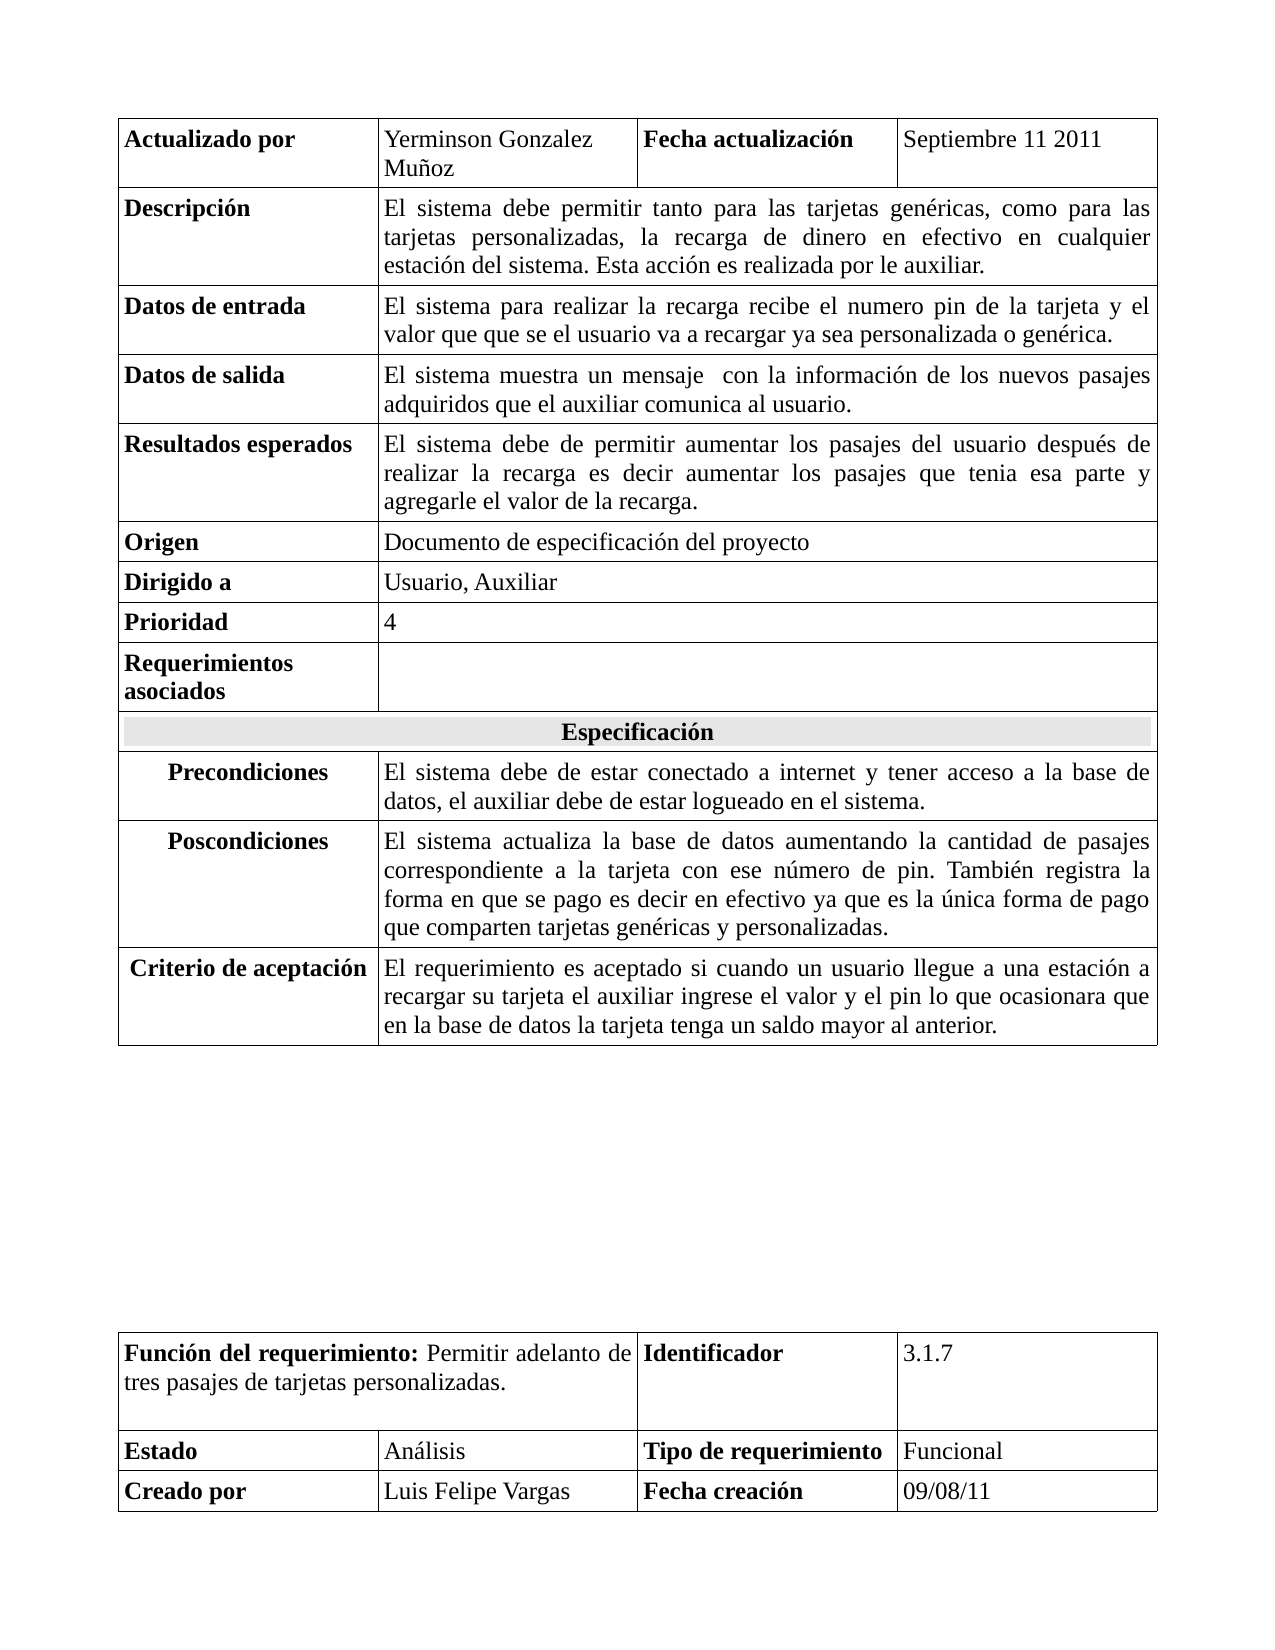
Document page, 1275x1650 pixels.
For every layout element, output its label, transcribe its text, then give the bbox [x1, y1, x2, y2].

table_cell Luis Felipe Vargas [379, 1471, 637, 1511]
table_cell Datos de entrada [119, 286, 378, 354]
table_cell Fecha actualización [638, 119, 897, 187]
table_cell Análisis [379, 1431, 637, 1470]
table_cell Yerminson Gonzalez Muñoz [379, 119, 637, 187]
table_cell Criterio de aceptación [119, 948, 378, 1045]
table_cell 4 [379, 603, 1157, 642]
table_header Función del requerimiento: Permitir adelanto de tres pasajes de tarjetas personalizadas. [119, 1333, 637, 1430]
table_cell Origen [119, 522, 378, 561]
table_cell Especificación [119, 712, 1157, 751]
table_cell Actualizado por [119, 119, 378, 187]
table_cell Documento de especificación del proyecto [379, 522, 1157, 561]
table_cell Tipo de requerimiento [638, 1431, 897, 1470]
table_cell Usuario, Auxiliar [379, 562, 1157, 602]
table_cell Creado por [119, 1471, 378, 1511]
table_cell Precondiciones [119, 752, 378, 820]
table_cell Prioridad [119, 603, 378, 642]
table_cell Fecha creación [638, 1471, 897, 1511]
table_cell El sistema para realizar la recarga recibe el numero pin de la tarjeta y el valor que que se el usuario va a recargar ya sea personalizada o genérica. [379, 286, 1157, 354]
table_cell Requerimientos asociados [119, 643, 378, 711]
table_cell El sistema debe permitir tanto para las tarjetas genéricas, como para las tarjetas personalizadas, la recarga de dinero en efectivo en cualquier estación del sistema. Esta acción es realizada por le auxiliar. [379, 188, 1157, 285]
table_cell El requerimiento es aceptado si cuando un usuario llegue a una estación a recargar su tarjeta el auxiliar ingrese el valor y el pin lo que ocasionara que en la base de datos la tarjeta tenga un saldo mayor al anterior. [379, 948, 1157, 1045]
table_cell Poscondiciones [119, 821, 378, 947]
table_header 3.1.7 [898, 1333, 1157, 1430]
table_cell Datos de salida [119, 355, 378, 423]
table_cell 08/09/11 [898, 1471, 1157, 1511]
table_cell Funcional [898, 1431, 1157, 1470]
table_cell El sistema debe de estar conectado a internet y tener acceso a la base de datos, el auxiliar debe de estar logueado en el sistema. [379, 752, 1157, 820]
table_cell Estado [119, 1431, 378, 1470]
table_cell Descripción [119, 188, 378, 285]
table_cell El sistema actualiza la base de datos aumentando la cantidad de pasajes correspondiente a la tarjeta con ese número de pin. También registra la forma en que se pago es decir en efectivo ya que es la única forma de pago que comparten tarjetas genéricas y personalizadas. [379, 821, 1157, 947]
table_header Identificador [638, 1333, 897, 1430]
table_cell [379, 643, 1157, 711]
table_cell El sistema debe de permitir aumentar los pasajes del usuario después de realizar la recarga es decir aumentar los pasajes que tenia esa parte y agregarle el valor de la recarga. [379, 424, 1157, 521]
table_cell Resultados esperados [119, 424, 378, 521]
table_cell Dirigido a [119, 562, 378, 602]
table_cell El sistema muestra un mensaje con la información de los nuevos pasajes adquiridos que el auxiliar comunica al usuario. [379, 355, 1157, 423]
table_cell Septiembre 11 2011 [898, 119, 1157, 187]
